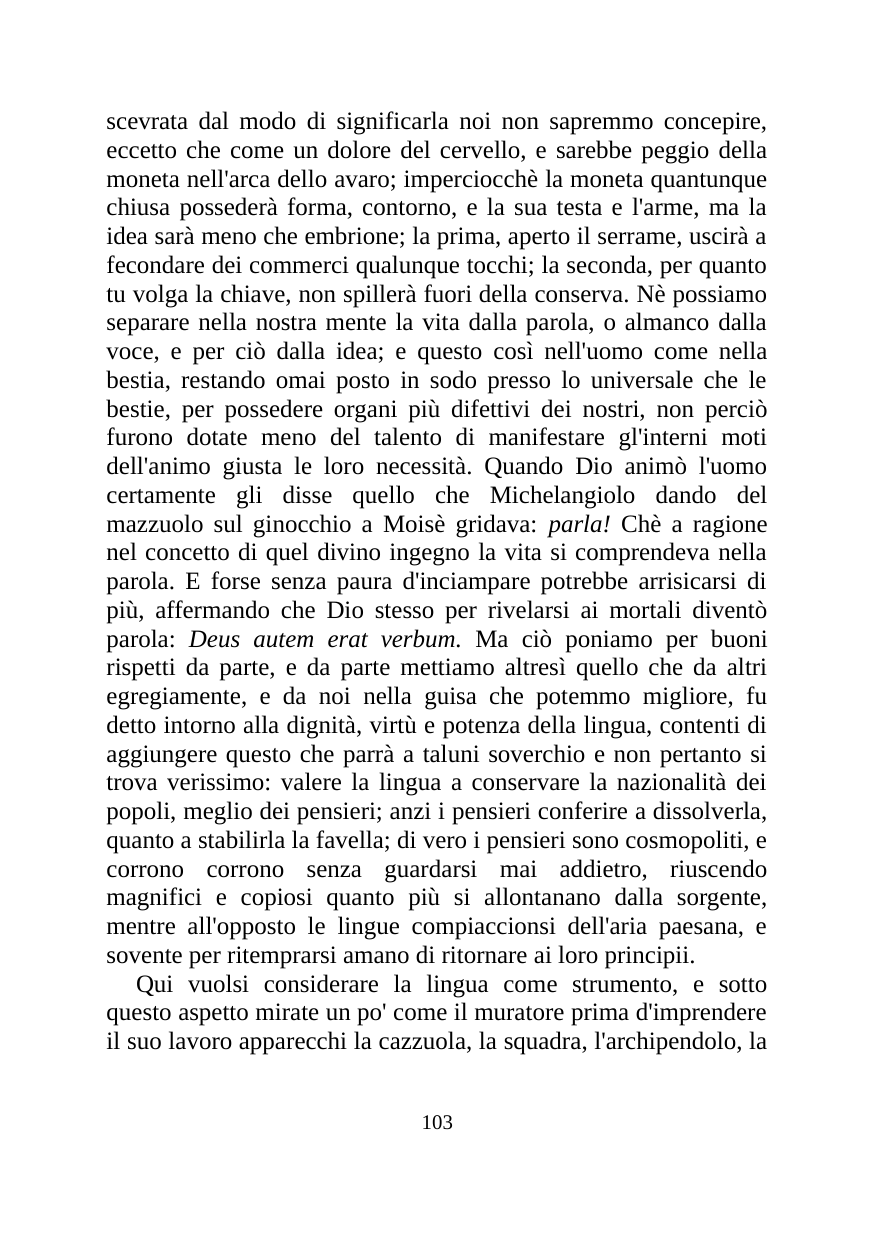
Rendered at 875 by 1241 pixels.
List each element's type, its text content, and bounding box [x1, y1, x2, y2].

text Qui vuolsi considerare la lingua come strumento, e sotto questo aspetto mirate un po' come il muratore prima d'imprendere il suo lavoro apparecchi la cazzuola, la squadra, l'archipendolo, la [106, 969, 768, 1055]
text scevrata dal modo di significarla noi non sapremmo concepire, eccetto che come un dolore del cervello, e sarebbe peggio della moneta nell'arca dello avaro; imperciocchè la moneta quantunque chiusa possederà forma, contorno, e la sua testa e l'arme, ma la idea sarà meno che embrione; la prima, aperto il serrame, uscirà a fecondare dei commerci qualunque tocchi; la seconda, per quanto tu volga la chiave, non spillerà fuori della conserva. Nè possiamo separare nella nostra mente la vita dalla parola, o almanco dalla voce, e per ciò dalla idea; e questo così nell'uomo come nella bestia, restando omai posto in sodo presso lo universale che le bestie, per possedere organi più difettivi dei nostri, non perciò furono dotate meno del talento di manifestare gl'interni moti dell'animo giusta le loro necessità. Quando Dio animò l'uomo certamente gli disse quello che Michelangiolo dando del mazzuolo sul ginocchio a Moisè gridava: parla! Chè a ragione nel concetto di quel divino ingegno la vita si comprendeva nella parola. E forse senza paura d'inciampare potrebbe arrisicarsi di più, affermando che Dio stesso per rivelarsi ai mortali diventò parola: Deus autem erat verbum. Ma ciò poniamo per buoni rispetti da parte, e da parte mettiamo altresì quello che da altri egregiamente, e da noi nella guisa che potemmo migliore, fu detto intorno alla dignità, virtù e potenza della lingua, contenti di aggiungere questo che parrà a taluni soverchio e non pertanto si trova verissimo: valere la lingua a conservare la nazionalità dei popoli, meglio dei pensieri; anzi i pensieri conferire a dissolverla, quanto a stabilirla la favella; di vero i pensieri sono cosmopoliti, e corrono corrono senza guardarsi mai addietro, riuscendo magnifici e copiosi quanto più si allontanano dalla sorgente, mentre all'opposto le lingue compiaccionsi dell'aria paesana, e sovente per ritemprarsi amano di ritornare ai loro principii. [106, 106, 768, 969]
